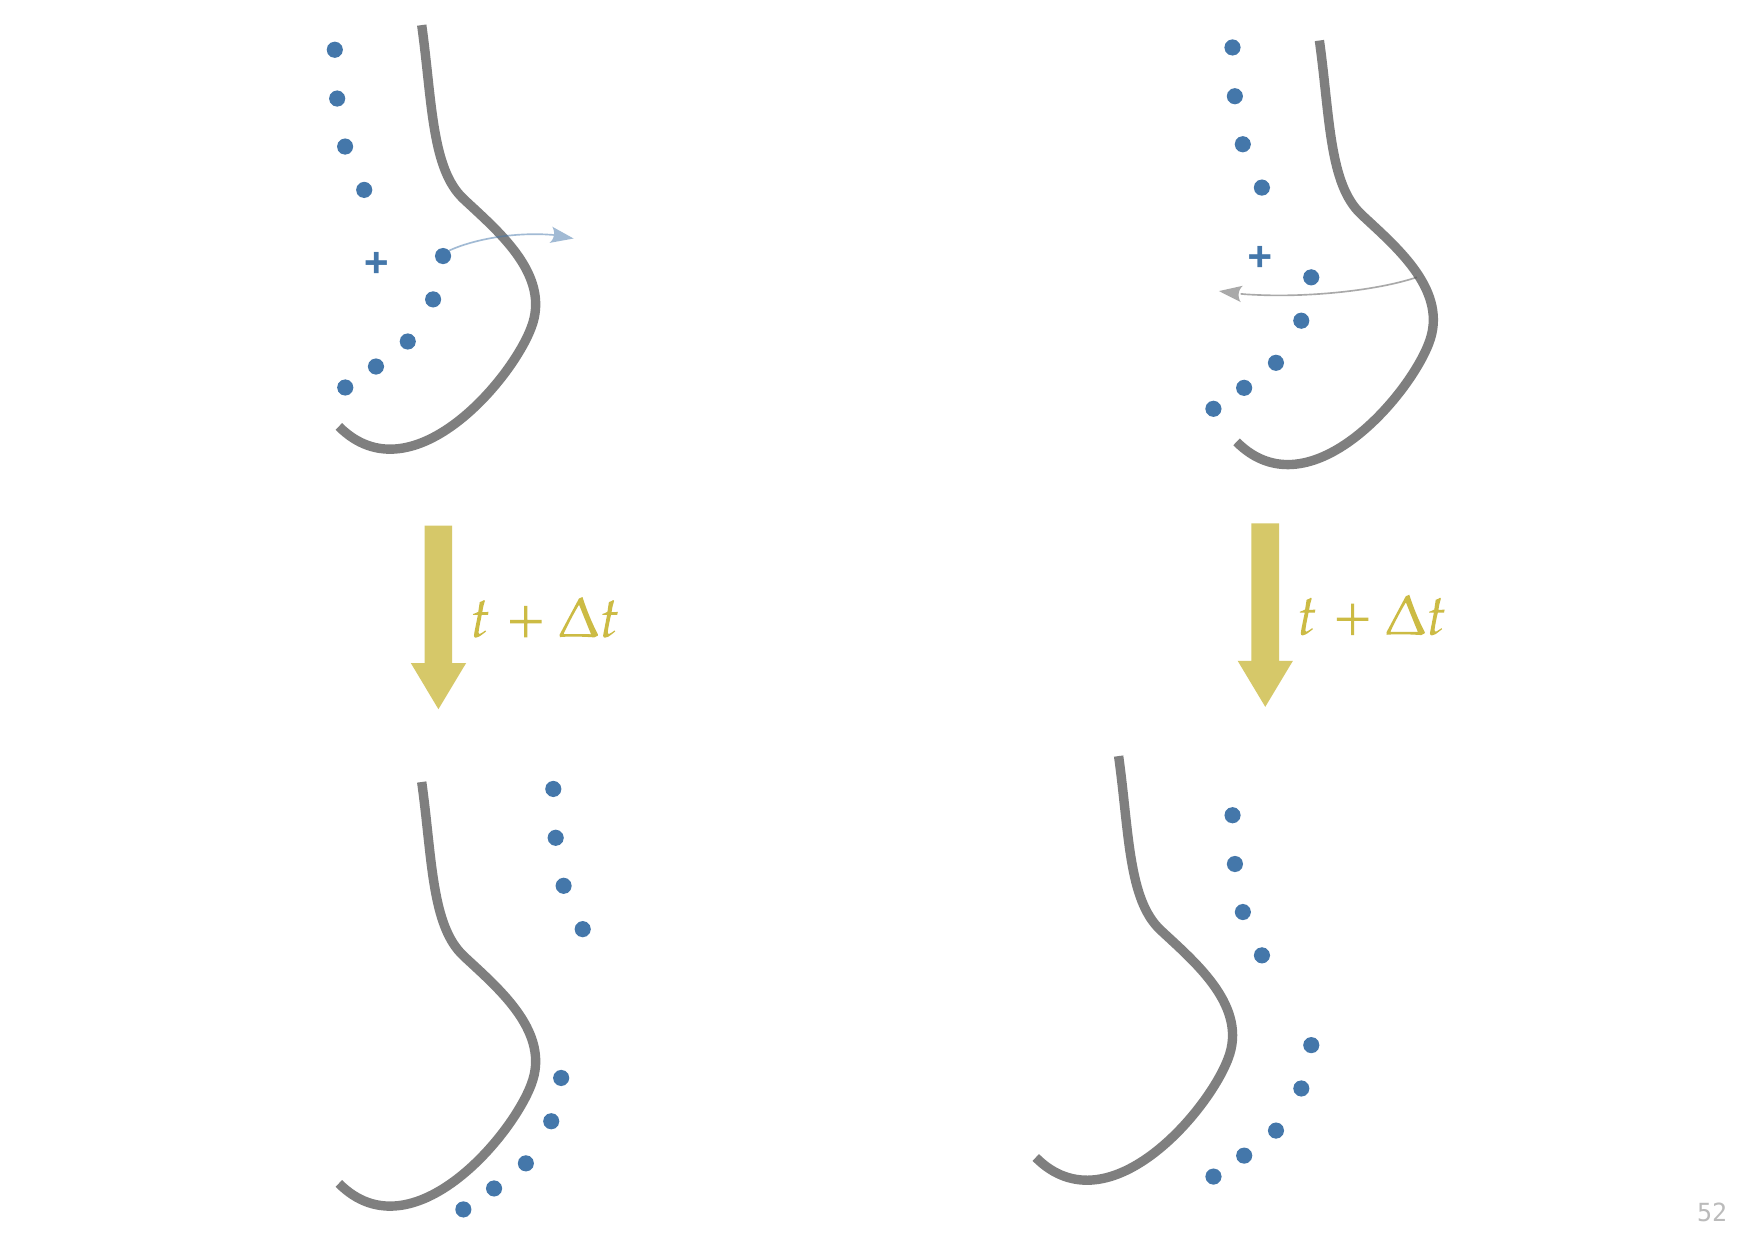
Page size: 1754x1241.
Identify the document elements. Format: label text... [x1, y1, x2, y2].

text_box [1205, 1168, 1222, 1185]
text_box [602, 600, 618, 638]
text_box [1299, 597, 1316, 636]
text_box [410, 525, 467, 710]
text_box [1253, 947, 1271, 964]
text_box [472, 600, 489, 638]
text_box [425, 291, 442, 308]
text_box [1293, 1080, 1310, 1097]
text_box [1226, 855, 1244, 873]
text_box + [349, 224, 406, 284]
text_box [574, 921, 591, 938]
text_box [326, 41, 343, 58]
text_box [1224, 39, 1241, 56]
text_box [1224, 807, 1241, 824]
text_box [1336, 603, 1369, 636]
text_box [559, 597, 598, 638]
text_box [545, 780, 562, 798]
text_box [1303, 269, 1320, 286]
text_box [553, 1069, 570, 1087]
text_box [1267, 1122, 1285, 1139]
text_box [1205, 400, 1222, 417]
text_box [510, 605, 542, 638]
text_box [434, 247, 452, 265]
text_box [1236, 379, 1253, 396]
text_box [1293, 312, 1310, 329]
text_box [1234, 903, 1251, 921]
text_box [1267, 354, 1285, 371]
text_box [329, 90, 346, 107]
text_box [547, 829, 564, 846]
text_box [1234, 136, 1251, 153]
text_box [356, 181, 373, 199]
text_box [1237, 523, 1293, 707]
text_box [367, 358, 385, 375]
text_box + [1232, 218, 1289, 278]
text_box [485, 1180, 503, 1197]
text_box [337, 379, 354, 396]
text_box [1253, 179, 1271, 196]
text_box [1386, 594, 1425, 636]
text_box [517, 1155, 534, 1172]
text_box [399, 333, 416, 350]
text_box [1226, 88, 1243, 105]
text_box [543, 1113, 560, 1130]
text_box [1236, 1147, 1253, 1164]
text_box [455, 1201, 472, 1218]
text_box [1303, 1037, 1320, 1054]
text_box [1429, 597, 1445, 636]
text_box [337, 138, 354, 155]
text_box [555, 877, 572, 894]
